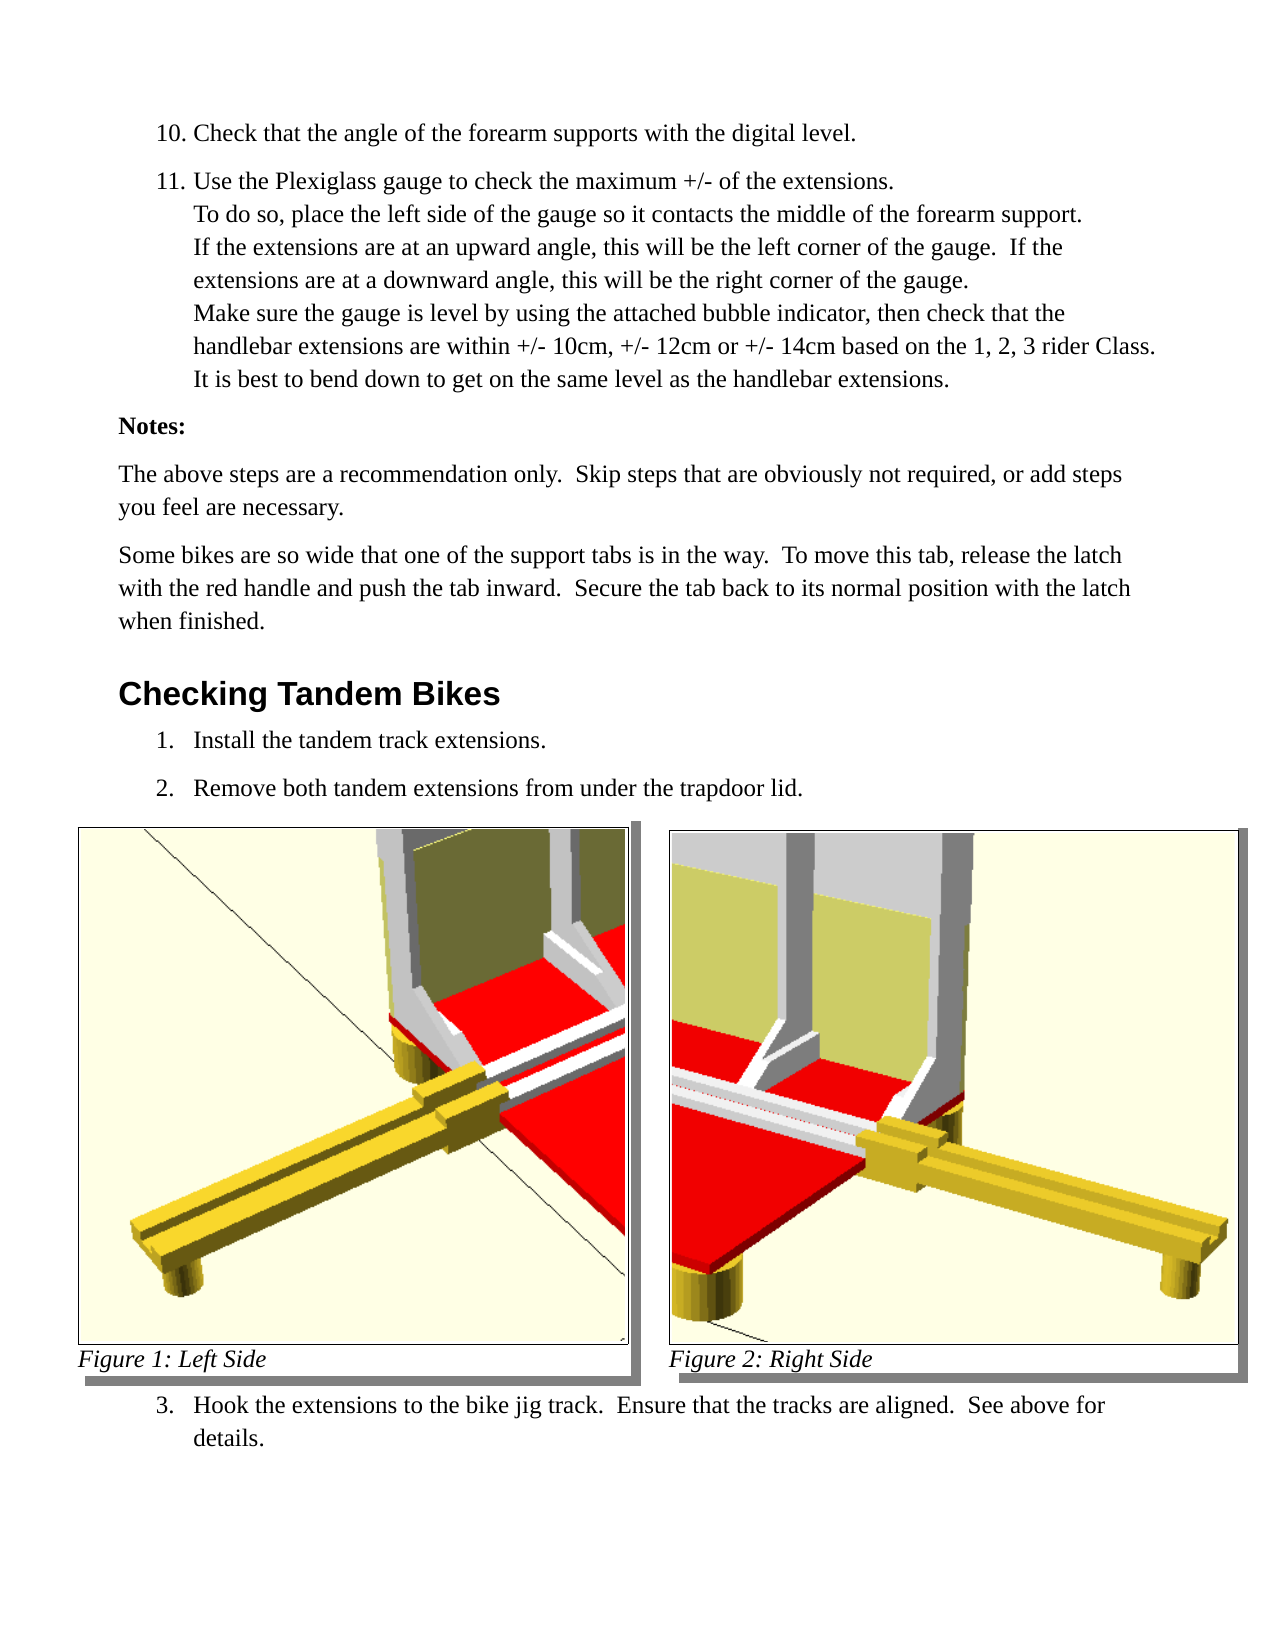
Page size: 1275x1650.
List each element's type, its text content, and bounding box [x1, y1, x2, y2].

list Figure 1: Left Side [78, 1345, 628, 1373]
text Some bikes are so wide that one of the support tabs is in the way. To move this tab, release the latch with the red handle and push the tab inward. Secure the tab back to its normal position with the latch when finished. [118, 540, 1157, 634]
picture [671, 833, 1235, 1342]
text Notes: [118, 411, 1157, 440]
picture [80, 829, 625, 1341]
list Remove both tandem extensions from under the trapdoor lid. [156, 773, 1157, 801]
list [79, 828, 628, 1344]
list Install the tandem track extensions. [156, 725, 1157, 754]
subtitle Checking Tandem Bikes [118, 674, 1157, 713]
list [670, 831, 1238, 1344]
list Use the Plexiglass gauge to check the maximum +/- of the extensions. To do so, place the left side of the gauge so it contacts the middle of the forearm support. If the extensions are at an upward angle, this will be the left corner of the gauge. If the extensions are at a downward angle, this will be the right corner of the gauge. Make sure the gauge is level by using the attached bubble indicator, then check that the handlebar extensions are within +/- 10cm, +/- 12cm or +/- 14cm based on the 1, 2, 3 rider Class. It is best to bend down to get on the same level as the handlebar extensions. [156, 166, 1157, 393]
text The above steps are a recommendation only. Skip steps that are obviously not required, or add steps you feel are necessary. [118, 459, 1157, 521]
list Check that the angle of the forearm supports with the digital level. [156, 118, 1157, 147]
list Hook the extensions to the bike jig track. Ensure that the tracks are aligned. See above for details. [75, 811, 1238, 1452]
list Figure 2: Right Side [669, 1345, 1238, 1373]
